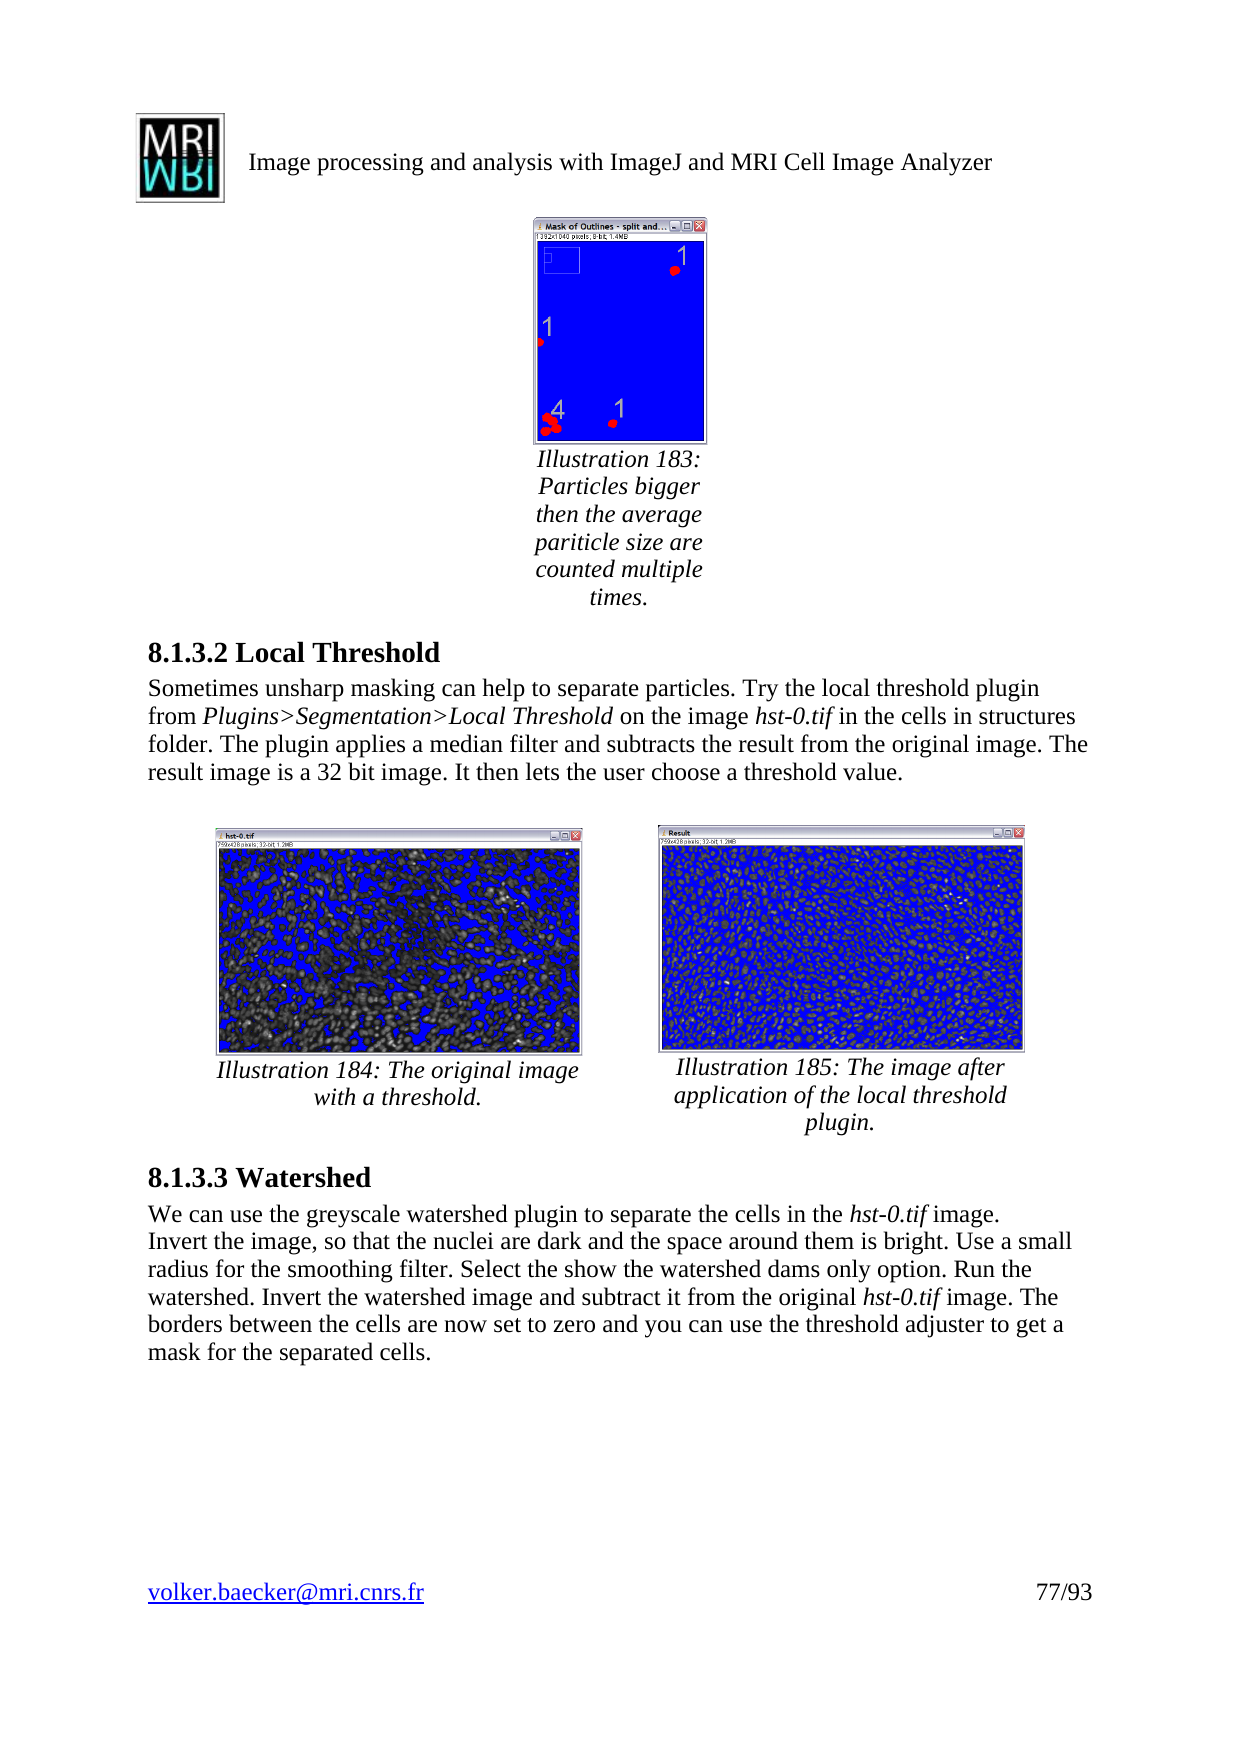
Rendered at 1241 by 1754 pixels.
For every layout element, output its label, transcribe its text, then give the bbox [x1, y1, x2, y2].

text Invert the image, so that the nuclei are dark and the space around them is bright. Use a small radius for the smoothing filter. Select the show the watershed dams only option. Run the watershed. Invert the watershed image and subtract it from the original hst-0.tif image. The borders between the cells are now set to zero and you can use the threshold adjuster to get a mask for the separated cells. [148, 1227, 1092, 1366]
picture [135, 113, 225, 203]
text Illustration : The image after application of the local threshold plugin. [658, 1053, 1025, 1136]
text We can use the greyscale watershed plugin to separate the cells in the hst-0.tif image. [148, 1200, 1092, 1227]
text Sometimes unsharp masking can help to separate particles. Try the local threshold plugin from Plugins>Segmentation>Local Threshold on the image hst-0.tif in the cells in structures folder. The plugin applies a median filter and subtracts the result from the original image. The result image is a 32 bit image. It then lets the user choose a threshold value. [148, 674, 1092, 785]
text Illustration : The original image with a threshold. [215, 1056, 582, 1111]
subtitle 8.1.3.3 Watershed [148, 1161, 1092, 1193]
picture [658, 825, 1025, 1053]
text Illustration : Particles bigger then the average pariticle size are counted multiple times. [533, 445, 707, 611]
picture [533, 217, 708, 445]
subtitle 8.1.3.2 Local Threshold [148, 636, 1092, 668]
picture [215, 828, 583, 1056]
